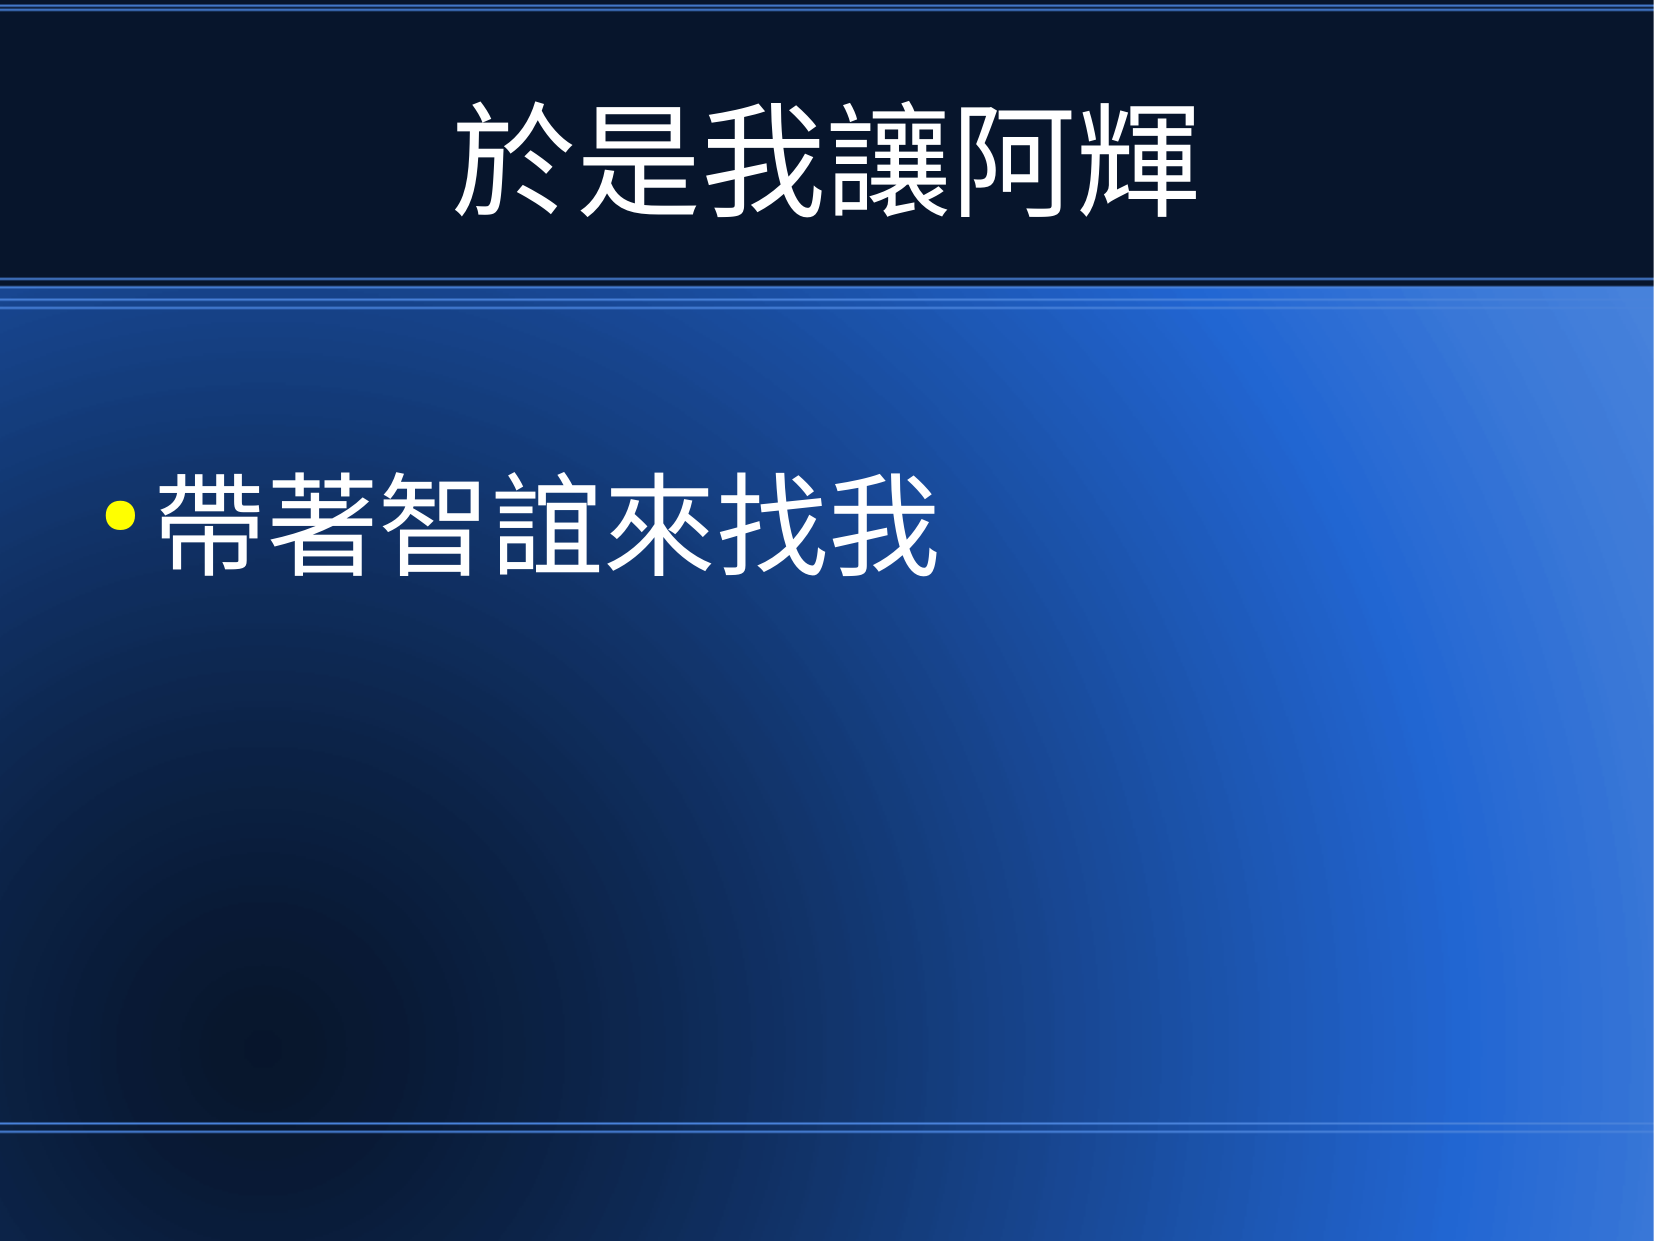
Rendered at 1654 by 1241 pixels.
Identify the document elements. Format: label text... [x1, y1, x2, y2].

list 帶著智誼來找我 [82, 355, 1571, 1241]
picture [0, 0, 1654, 1241]
title 於是我讓阿輝 [82, 49, 1571, 257]
